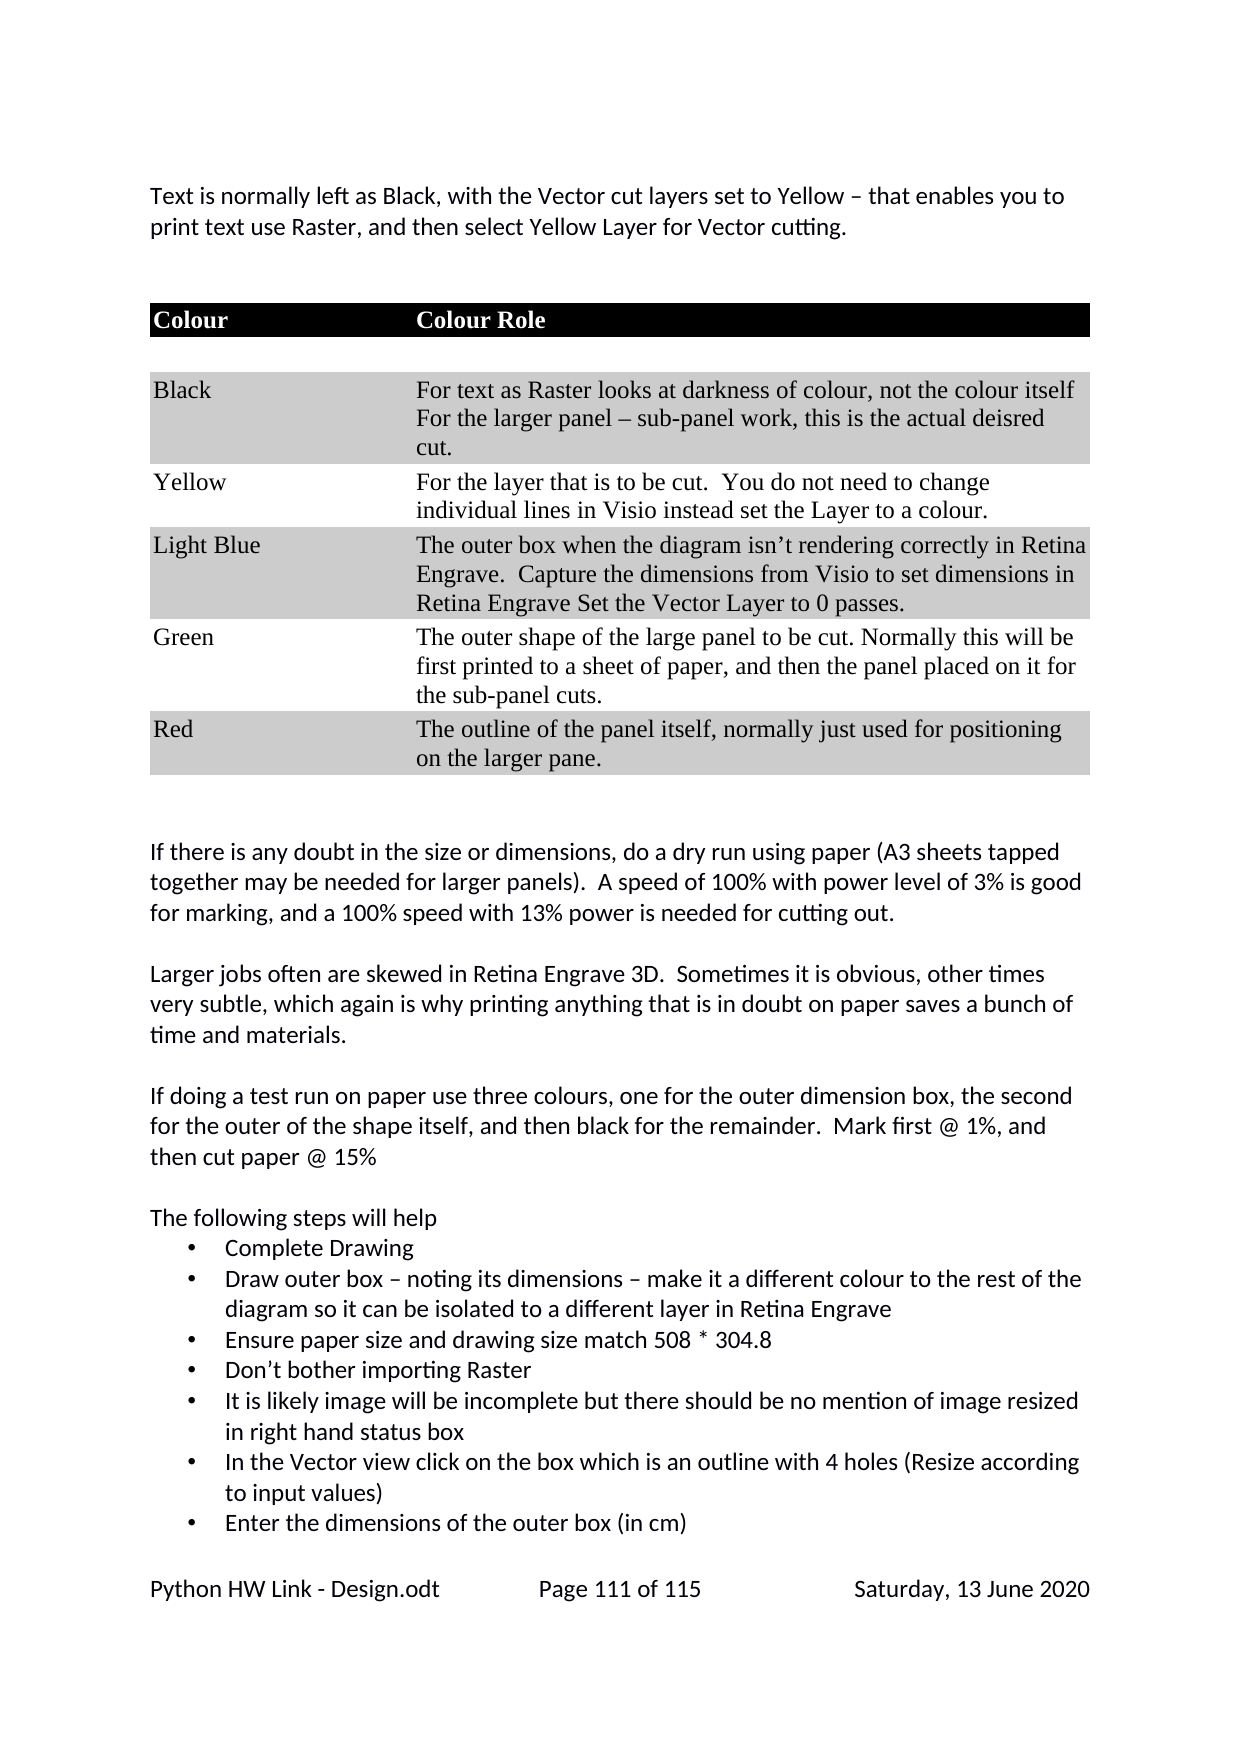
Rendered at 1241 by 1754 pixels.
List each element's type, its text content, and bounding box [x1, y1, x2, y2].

table_cell [150, 337, 413, 372]
list In the Vector view click on the box which is an outline with 4 holes (Resize according to input values) [187, 1446, 1090, 1507]
table_cell The outer box when the diagram isn’t rendering correctly in Retina Engrave. Capture the dimensions from Visio to set dimensions in Retina Engrave Set the Vector Layer to 0 passes. [413, 527, 1090, 619]
table_cell Black [150, 372, 413, 464]
table_cell For text as Raster looks at darkness of colour, not the colour itself For the larger panel – sub-panel work, this is the actual deisred cut. [413, 372, 1090, 464]
list Complete Drawing [187, 1232, 1090, 1263]
text Larger jobs often are skewed in Retina Engrave 3D. Sometimes it is obvious, other times very subtle, which again is why printing anything that is in doubt on paper saves a bunch of time and materials. [150, 958, 1090, 1049]
table_header Colour Role [413, 303, 1090, 337]
text If doing a test run on paper use three colours, one for the outer dimension box, the second for the outer of the shape itself, and then black for the remainder. Mark first @ 1%, and then cut paper @ 15% [150, 1080, 1090, 1171]
table_header Colour [150, 303, 413, 337]
table_cell [413, 337, 1090, 372]
table_cell Red [150, 711, 413, 775]
list Enter the dimensions of the outer box (in cm) [187, 1507, 1090, 1538]
text The following steps will help [150, 1202, 1090, 1232]
table_cell Light Blue [150, 527, 413, 619]
table_cell For the layer that is to be cut. You do not need to change individual lines in Visio instead set the Layer to a colour. [413, 464, 1090, 527]
text Text is normally left as Black, with the Vector cut layers set to Yellow – that enables you to print text use Raster, and then select Yellow Layer for Vector cutting. [150, 181, 1090, 242]
table_cell Green [150, 619, 413, 711]
list Ensure paper size and drawing size match 508 * 304.8 [187, 1324, 1090, 1354]
table_cell The outer shape of the large panel to be cut. Normally this will be first printed to a sheet of paper, and then the panel placed on it for the sub-panel cuts. [413, 619, 1090, 711]
list Don’t bother importing Raster [187, 1354, 1090, 1385]
table_cell The outline of the panel itself, normally just used for positioning on the larger pane. [413, 711, 1090, 775]
text If there is any doubt in the size or dimensions, do a dry run using paper (A3 sheets tapped together may be needed for larger panels). A speed of 100% with power level of 3% is good for marking, and a 100% speed with 13% power is needed for cutting out. [150, 836, 1090, 927]
list It is likely image will be incomplete but there should be no mention of image resized in right hand status box [187, 1385, 1090, 1446]
table_cell Yellow [150, 464, 413, 527]
list Draw outer box – noting its dimensions – make it a different colour to the rest of the diagram so it can be isolated to a different layer in Retina Engrave [187, 1263, 1090, 1324]
